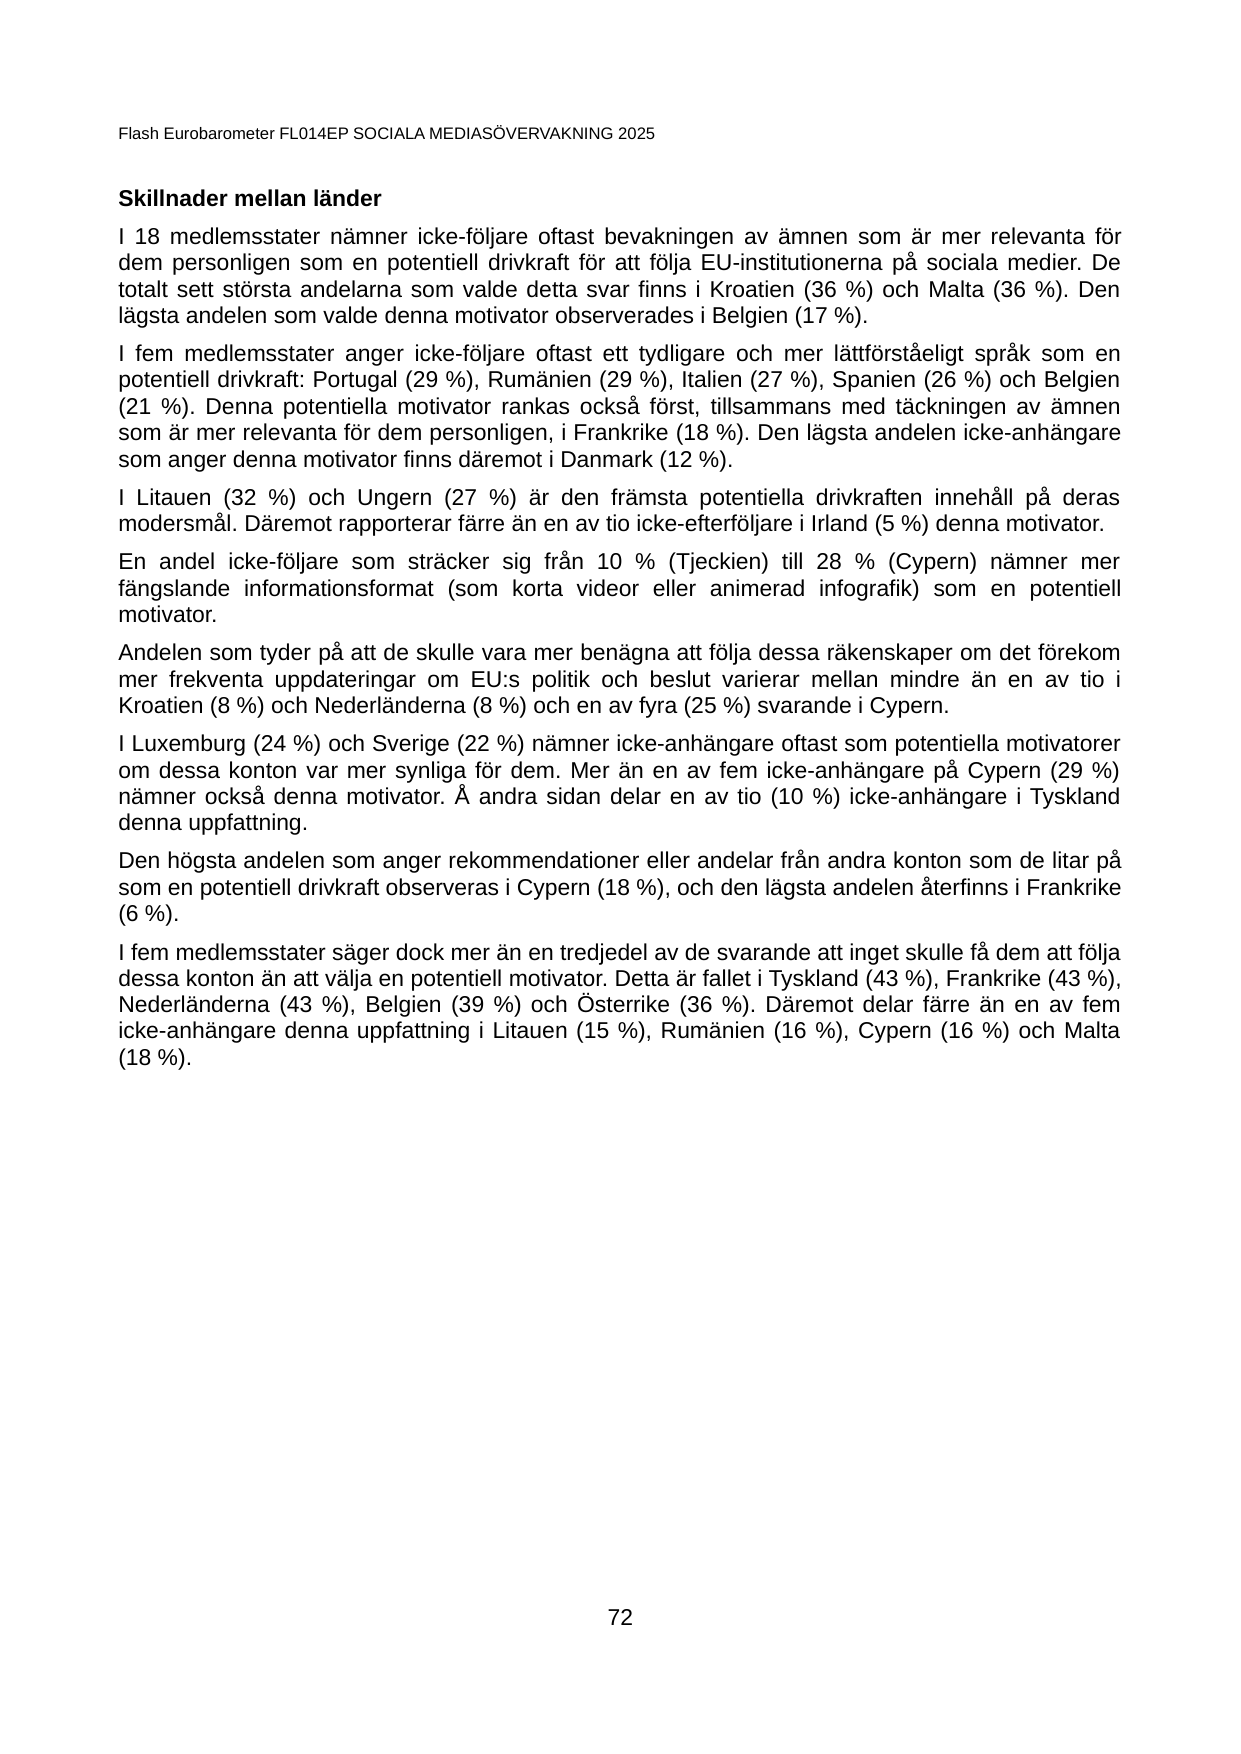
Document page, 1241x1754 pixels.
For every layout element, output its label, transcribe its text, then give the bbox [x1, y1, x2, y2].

text I fem medlemsstater säger dock mer än en tredjedel av de svarande att inget skulle få dem att följa dessa konton än att välja en potentiell motivator. Detta är fallet i Tyskland (43 %), Frankrike (43 %), Nederländerna (43 %), Belgien (39 %) och Österrike (36 %). Däremot delar färre än en av fem icke-anhängare denna uppfattning i Litauen (15 %), Rumänien (16 %), Cypern (16 %) och Malta (18 %). [118, 938, 1122, 1070]
text I fem medlemsstater anger icke-följare oftast ett tydligare och mer lättförståeligt språk som en potentiell drivkraft: Portugal (29 %), Rumänien (29 %), Italien (27 %), Spanien (26 %) och Belgien (21 %). Denna potentiella motivator rankas också först, tillsammans med täckningen av ämnen som är mer relevanta för dem personligen, i Frankrike (18 %). Den lägsta andelen icke-anhängare som anger denna motivator finns däremot i Danmark (12 %). [118, 340, 1122, 472]
text I Litauen (32 %) och Ungern (27 %) är den främsta potentiella drivkraften innehåll på deras modersmål. Däremot rapporterar färre än en av tio icke-efterföljare i Irland (5 %) denna motivator. [118, 484, 1122, 536]
text Den högsta andelen som anger rekommendationer eller andelar från andra konton som de litar på som en potentiell drivkraft observeras i Cypern (18 %), och den lägsta andelen återfinns i Frankrike (6 %). [118, 847, 1122, 927]
text I 18 medlemsstater nämner icke-följare oftast bevakningen av ämnen som är mer relevanta för dem personligen som en potentiell drivkraft för att följa EU-institutionerna på sociala medier. De totalt sett största andelarna som valde detta svar finns i Kroatien (36 %) och Malta (36 %). Den lägsta andelen som valde denna motivator observerades i Belgien (17 %). [118, 223, 1122, 328]
text En andel icke-följare som sträcker sig från 10 % (Tjeckien) till 28 % (Cypern) nämner mer fängslande informationsformat (som korta videor eller animerad infografik) som en potentiell motivator. [118, 548, 1122, 627]
text Skillnader mellan länder [118, 184, 1122, 211]
text I Luxemburg (24 %) och Sverige (22 %) nämner icke-anhängare oftast som potentiella motivatorer om dessa konton var mer synliga för dem. Mer än en av fem icke-anhängare på Cypern (29 %) nämner också denna motivator. Å andra sidan delar en av tio (10 %) icke-anhängare i Tyskland denna uppfattning. [118, 730, 1122, 836]
text Andelen som tyder på att de skulle vara mer benägna att följa dessa räkenskaper om det förekom mer frekventa uppdateringar om EU:s politik och beslut varierar mellan mindre än en av tio i Kroatien (8 %) och Nederländerna (8 %) och en av fyra (25 %) svarande i Cypern. [118, 639, 1122, 718]
